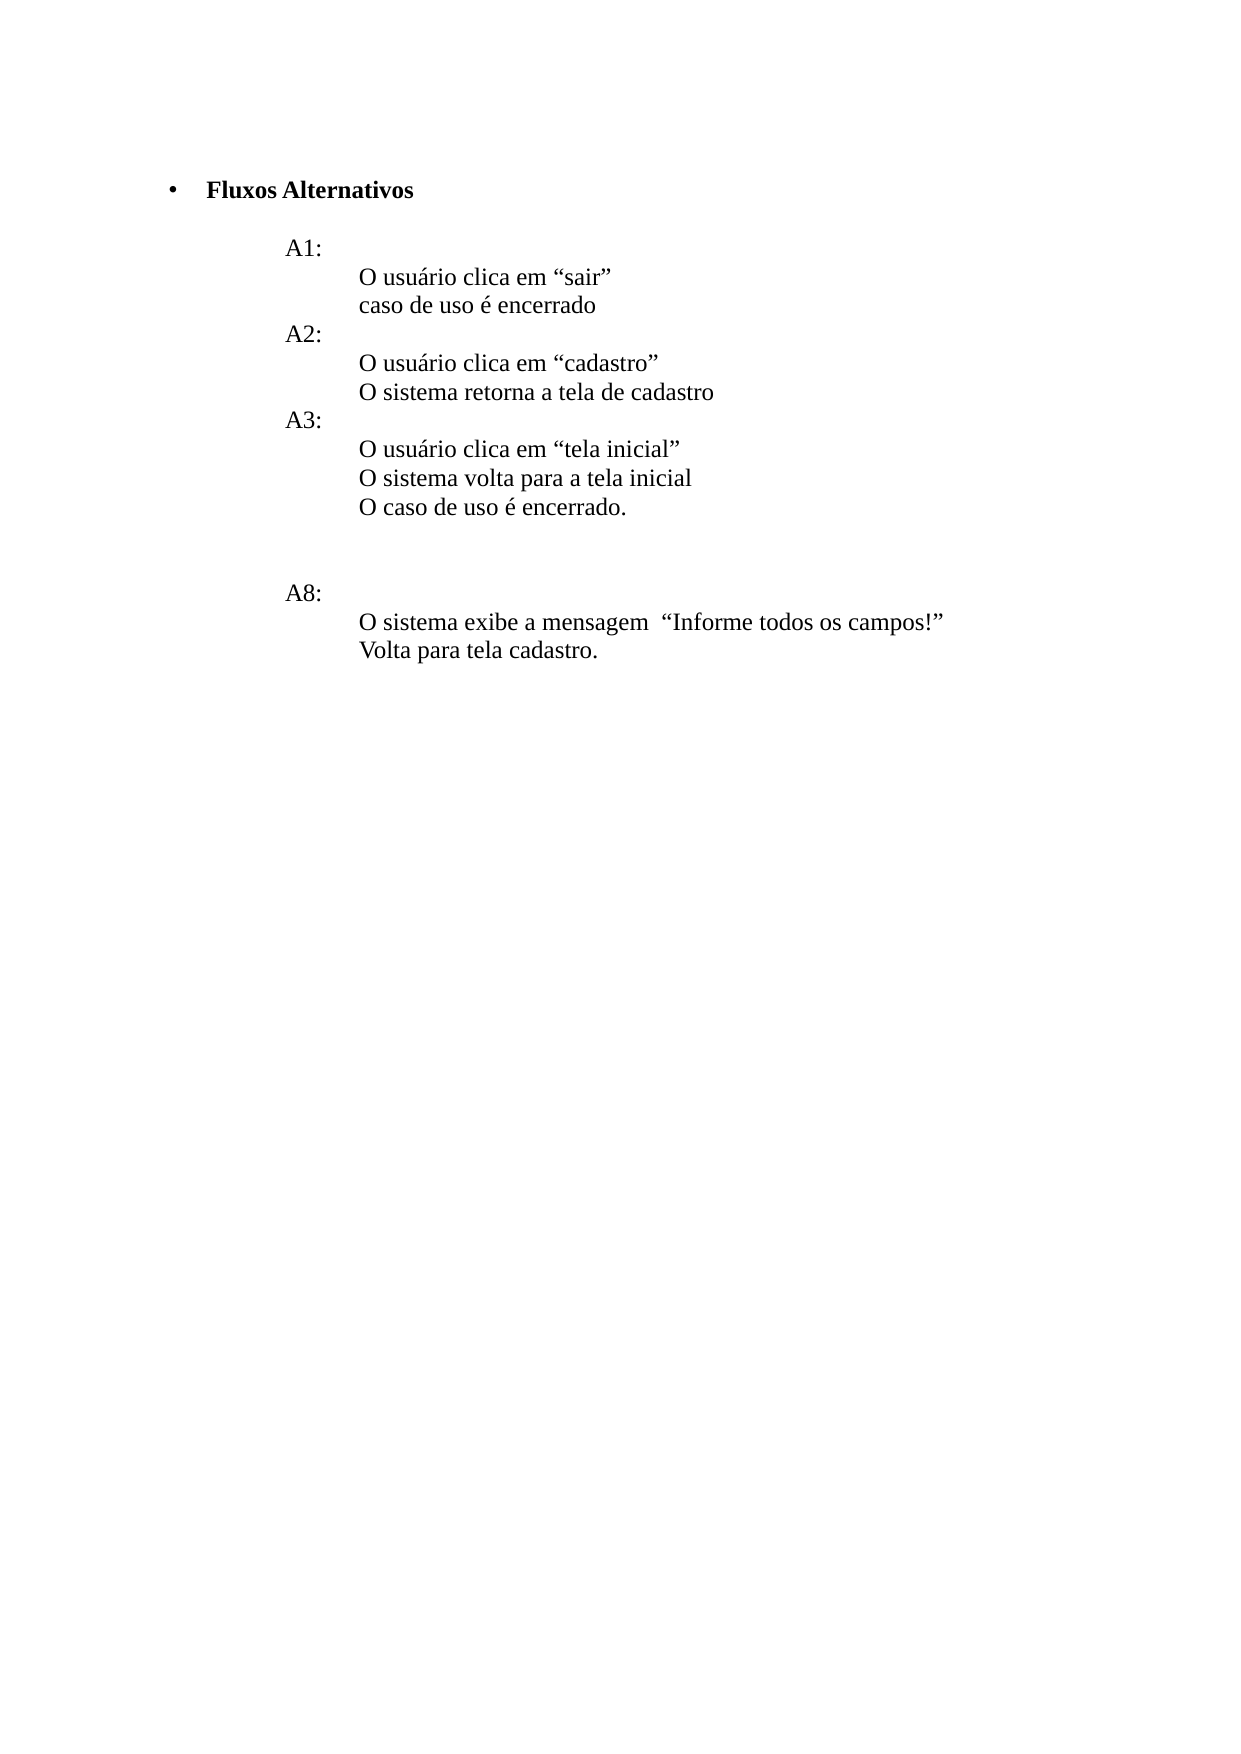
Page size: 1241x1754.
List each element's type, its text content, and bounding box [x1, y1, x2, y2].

list A1: [249, 233, 1123, 262]
text O usuário clica em “sair” [249, 262, 1123, 291]
text O sistema retorna a tela de cadastro [249, 377, 1123, 406]
text O caso de uso é encerrado. [249, 492, 1123, 521]
text O sistema exibe a mensagem “Informe todos os campos!” [249, 607, 1123, 636]
list Fluxos Alternativos [169, 176, 1123, 204]
text O usuário clica em “tela inicial” [249, 434, 1123, 463]
text O sistema volta para a tela inicial [249, 463, 1123, 492]
text A3: [249, 406, 1123, 434]
text caso de uso é encerrado [249, 291, 1123, 319]
text A2: [249, 319, 1123, 348]
text Volta para tela cadastro. [249, 636, 1123, 664]
text O usuário clica em “cadastro” [249, 348, 1123, 377]
text A8: [249, 578, 1123, 607]
